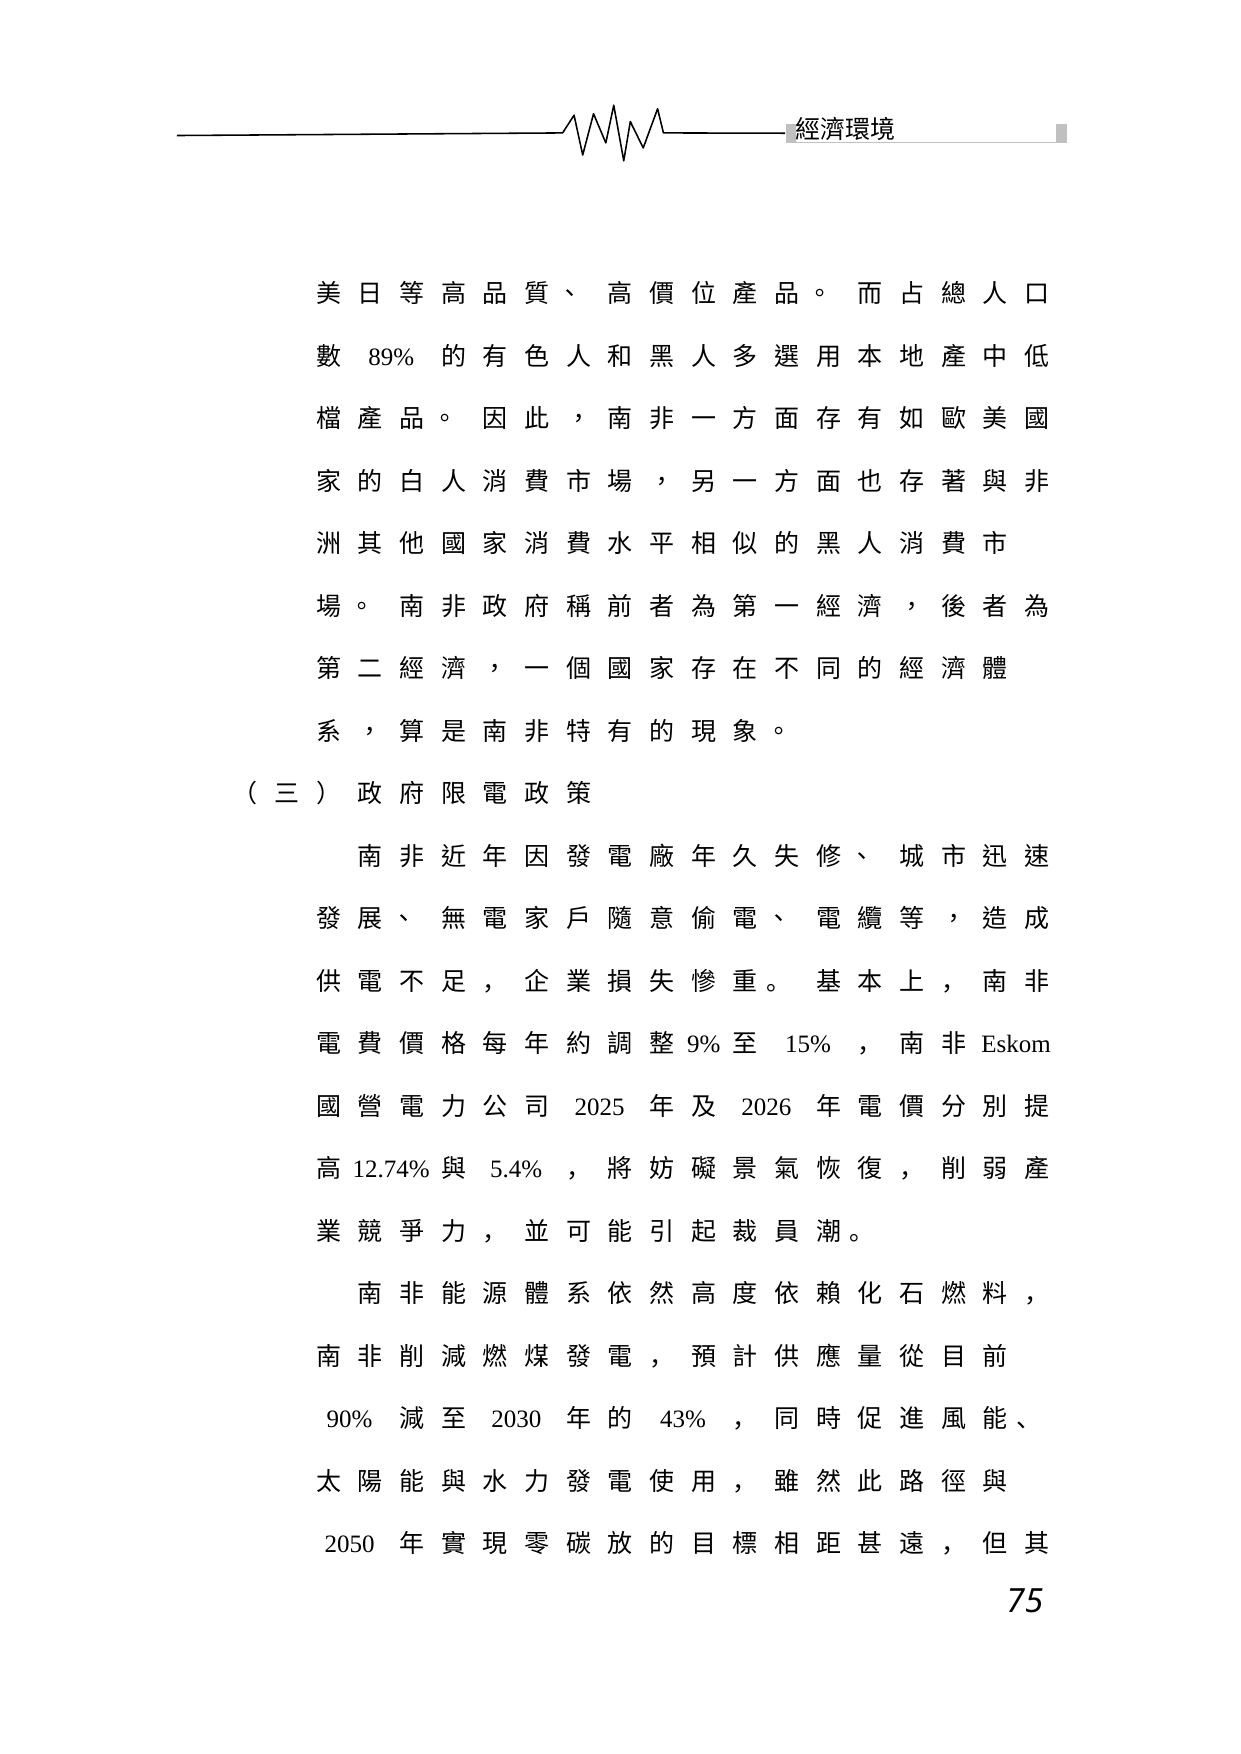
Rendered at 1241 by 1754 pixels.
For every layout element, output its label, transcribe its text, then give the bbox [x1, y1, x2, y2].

text 南非能源體系依然高度依賴化石燃料，南非削減燃煤發電，預計供應量從目前90%減至2030年的43%，同時促進風能、太陽能與水力發電使用，雖然此路徑與2050年實現零碳放的目標相距甚遠，但其 [281, 1250, 1058, 1563]
text 南非近年因發電廠年久失修、城市迅速發展、無電家戶隨意偷電、電纜等，造成供電不足，企業損失慘重。基本上，南非電費價格每年約調整9%至15%，南非Eskom國營電力公司2025年及2026年電價分別提高12.74%與5.4%，將妨礙景氣恢復，削弱產業競爭力，並可能引起裁員潮。 [281, 813, 1058, 1250]
text （三）政府限電政策 [207, 750, 1058, 813]
text 美日等高品質、高價位產品。而占總人口數89%的有色人和黑人多選用本地產中低檔產品。因此，南非一方面存有如歐美國家的白人消費市場，另一方面也存著與非洲其他國家消費水平相似的黑人消費市場。南非政府稱前者為第一經濟，後者為第二經濟，一個國家存在不同的經濟體系，算是南非特有的現象。 [281, 250, 1058, 750]
